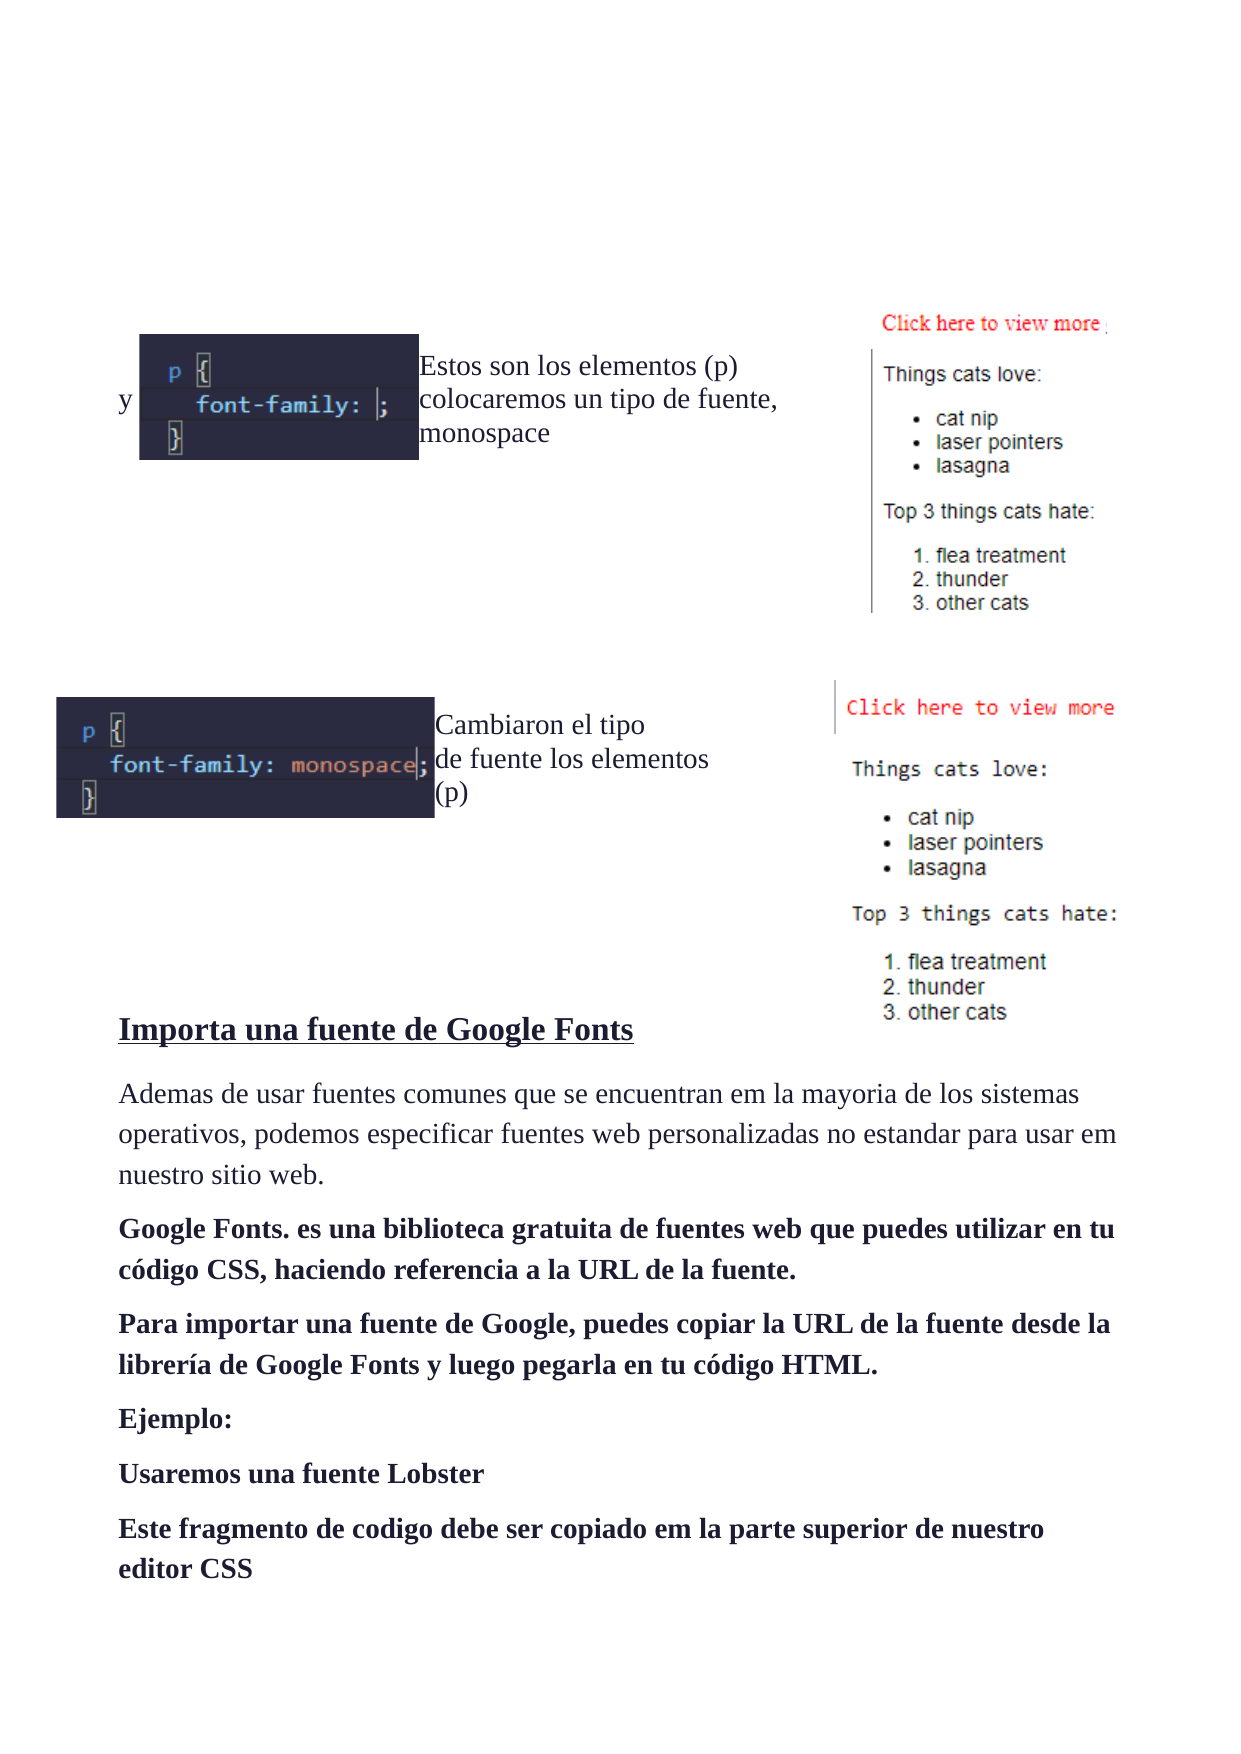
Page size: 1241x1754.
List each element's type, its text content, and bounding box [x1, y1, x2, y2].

text Para importar una fuente de Google, puedes copiar la URL de la fuente desde la librería de Google Fonts y luego pegarla en tu código HTML. [118, 1307, 1122, 1380]
text [1101, 348, 1122, 382]
text Cambiaron el tipo [435, 707, 1122, 741]
text (p) [435, 774, 845, 808]
text [1101, 382, 1122, 449]
text colocaremos un tipo de fuente, monospace [419, 382, 871, 449]
text Estos son los elementos (p) [419, 348, 874, 382]
text Ademas de usar fuentes comunes que se encuentran em la mayoria de los sistemas operativos, podemos especificar fuentes web personalizadas no estandar para usar em nuestro sitio web. [118, 1076, 1122, 1190]
text Importa una fuente de Google Fonts [118, 1009, 1122, 1048]
text de fuente los elementos [435, 741, 1122, 774]
text Usaremos una fuente Lobster [118, 1456, 1122, 1490]
text Este fragmento de codigo debe ser copiado em la parte superior de nuestro editor CSS [118, 1511, 1122, 1585]
text [118, 348, 139, 382]
text y [118, 382, 139, 449]
text Google Fonts. es una biblioteca gratuita de fuentes web que puedes utilizar en tu código CSS, haciendo referencia a la URL de la fuente. [118, 1212, 1122, 1285]
text Ejemplo: [118, 1402, 1122, 1435]
